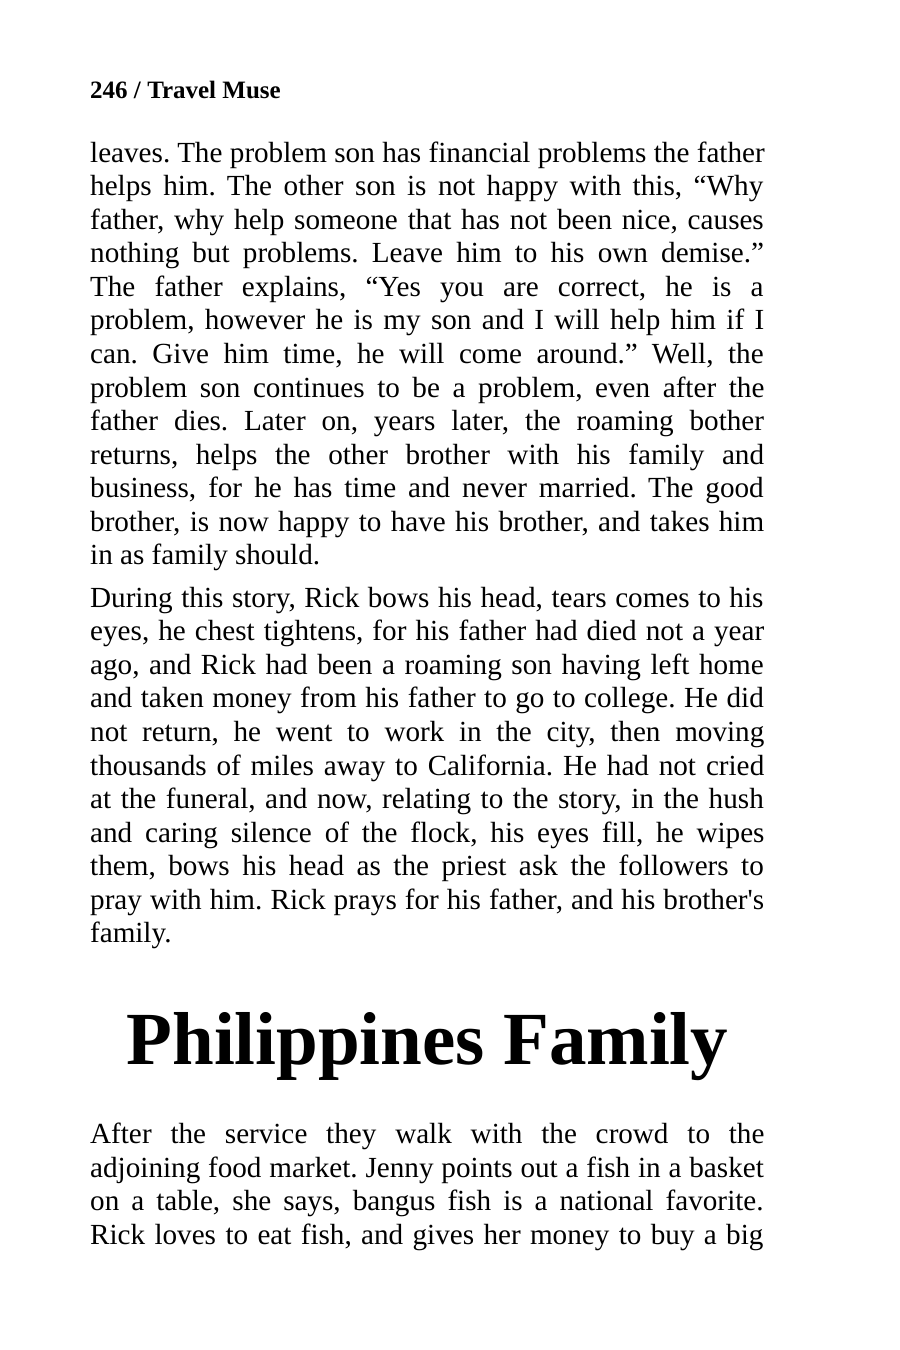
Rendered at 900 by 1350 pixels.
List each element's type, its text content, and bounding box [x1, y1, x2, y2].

text leaves. The problem son has financial problems the father helps him. The other son is not happy with this, “Why father, why help someone that has not been nice, causes nothing but problems. Leave him to his own demise.” The father explains, “Yes you are correct, he is a problem, however he is my son and I will help him if I can. Give him time, he will come around.” Well, the problem son continues to be a problem, even after the father dies. Later on, years later, the roaming bother returns, helps the other brother with his family and business, for he has time and never married. The good brother, is now happy to have his brother, and takes him in as family should. [90, 135, 765, 571]
text After the service they walk with the crowd to the adjoining food market. Jenny points out a fish in a basket on a table, she says, bangus fish is a national favorite. Rick loves to eat fish, and gives her money to buy a big [90, 1116, 765, 1250]
subtitle Philippines Family [90, 994, 765, 1080]
text During this story, Rick bows his head, tears comes to his eyes, he chest tightens, for his father had died not a year ago, and Rick had been a roaming son having left home and taken money from his father to go to college. He did not return, he went to work in the city, then moving thousands of miles away to California. He had not cried at the funeral, and now, relating to the story, in the hush and caring silence of the flock, his eyes fill, he wipes them, bows his head as the priest ask the followers to pray with him. Rick prays for his father, and his brother's family. [90, 580, 765, 949]
